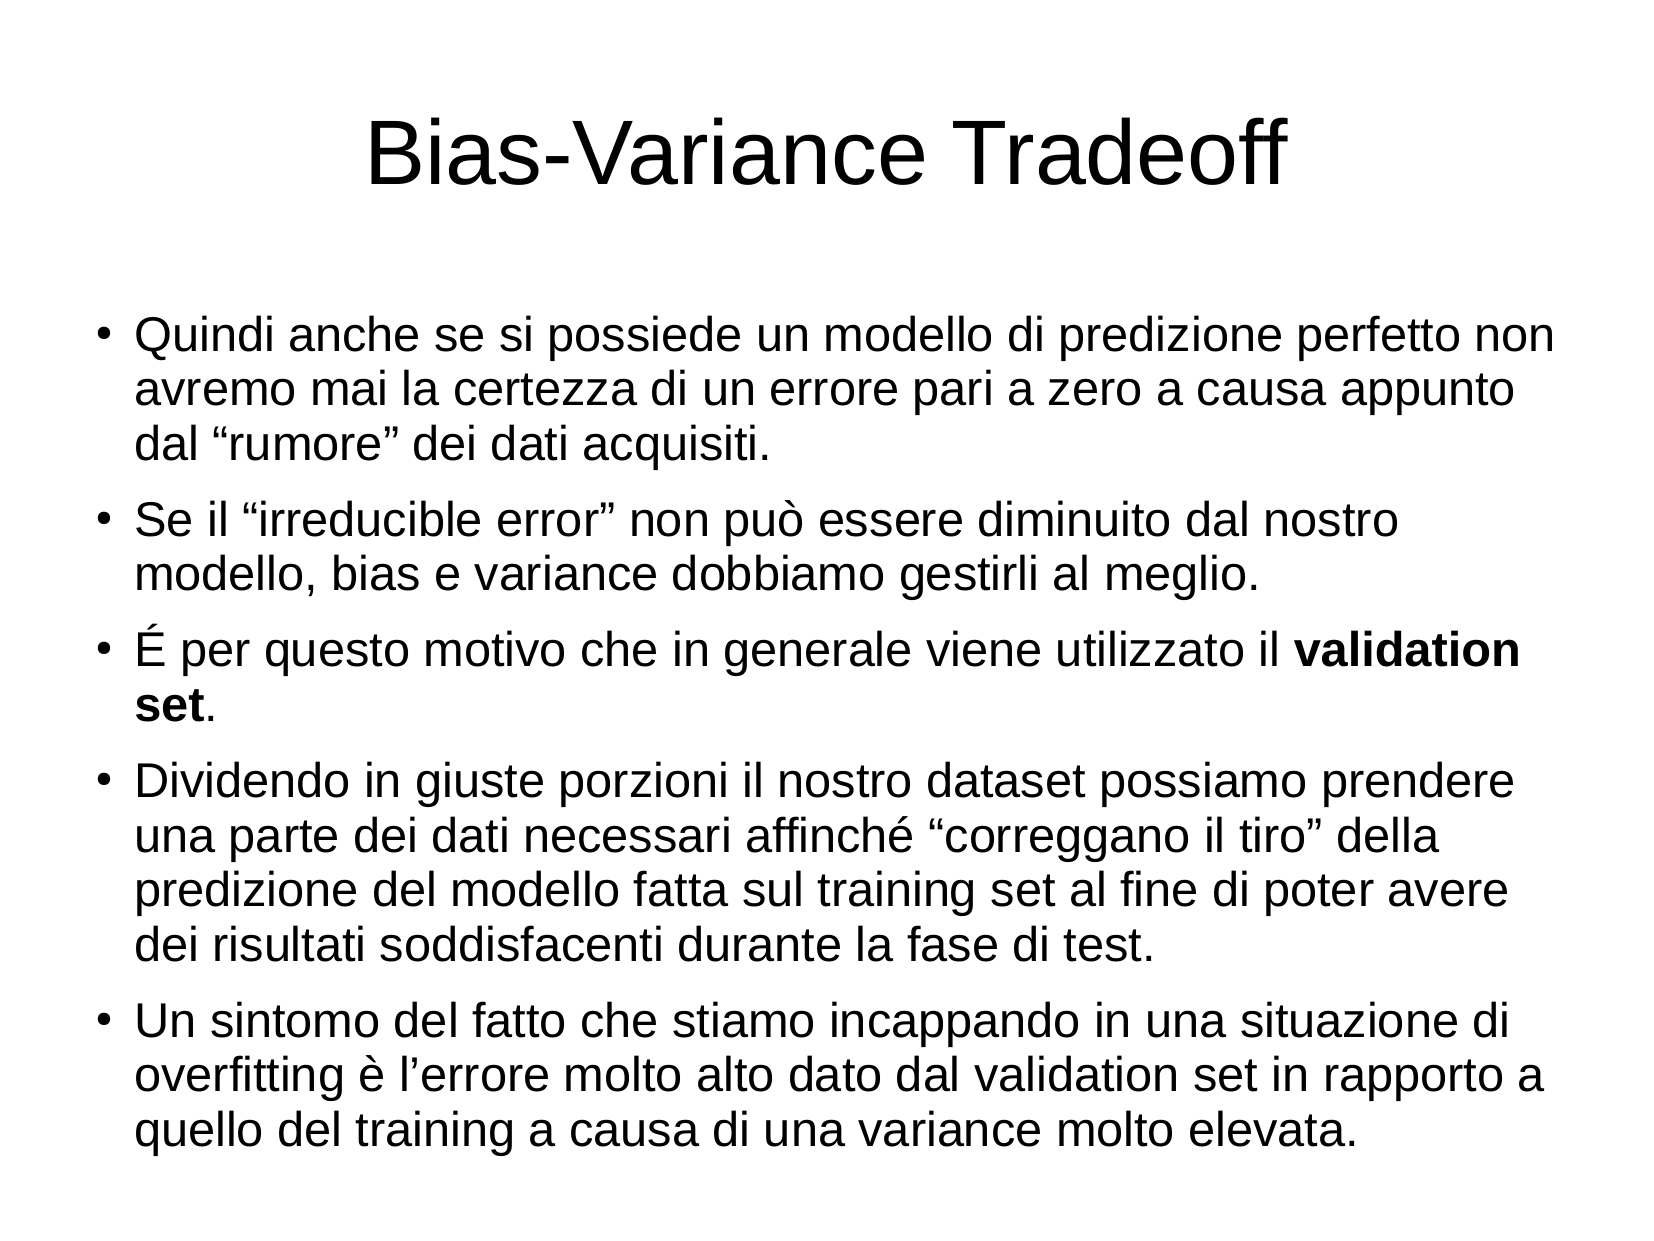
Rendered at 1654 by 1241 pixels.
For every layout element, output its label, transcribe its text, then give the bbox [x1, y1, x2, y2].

list Quindi anche se si possiede un modello di predizione perfetto non avremo mai la certezza di un errore pari a zero a causa appunto dal “rumore” dei dati acquisiti. Se il “irreducible error” non può essere diminuito dal nostro modello, bias e variance dobbiamo gestirli al meglio. É per questo motivo che in generale viene utilizzato il validation set. Dividendo in giuste porzioni il nostro dataset possiamo prendere una parte dei dati necessari affinché “correggano il tiro” della predizione del modello fatta sul training set al fine di poter avere dei risultati soddisfacenti durante la fase di test. Un sintomo del fatto che stiamo incappando in una situazione di overfitting è l’errore molto alto dato dal validation set in rapporto a quello del training a causa di una variance molto elevata. [82, 307, 1571, 1158]
title Bias-Variance Tradeoff [82, 49, 1571, 257]
